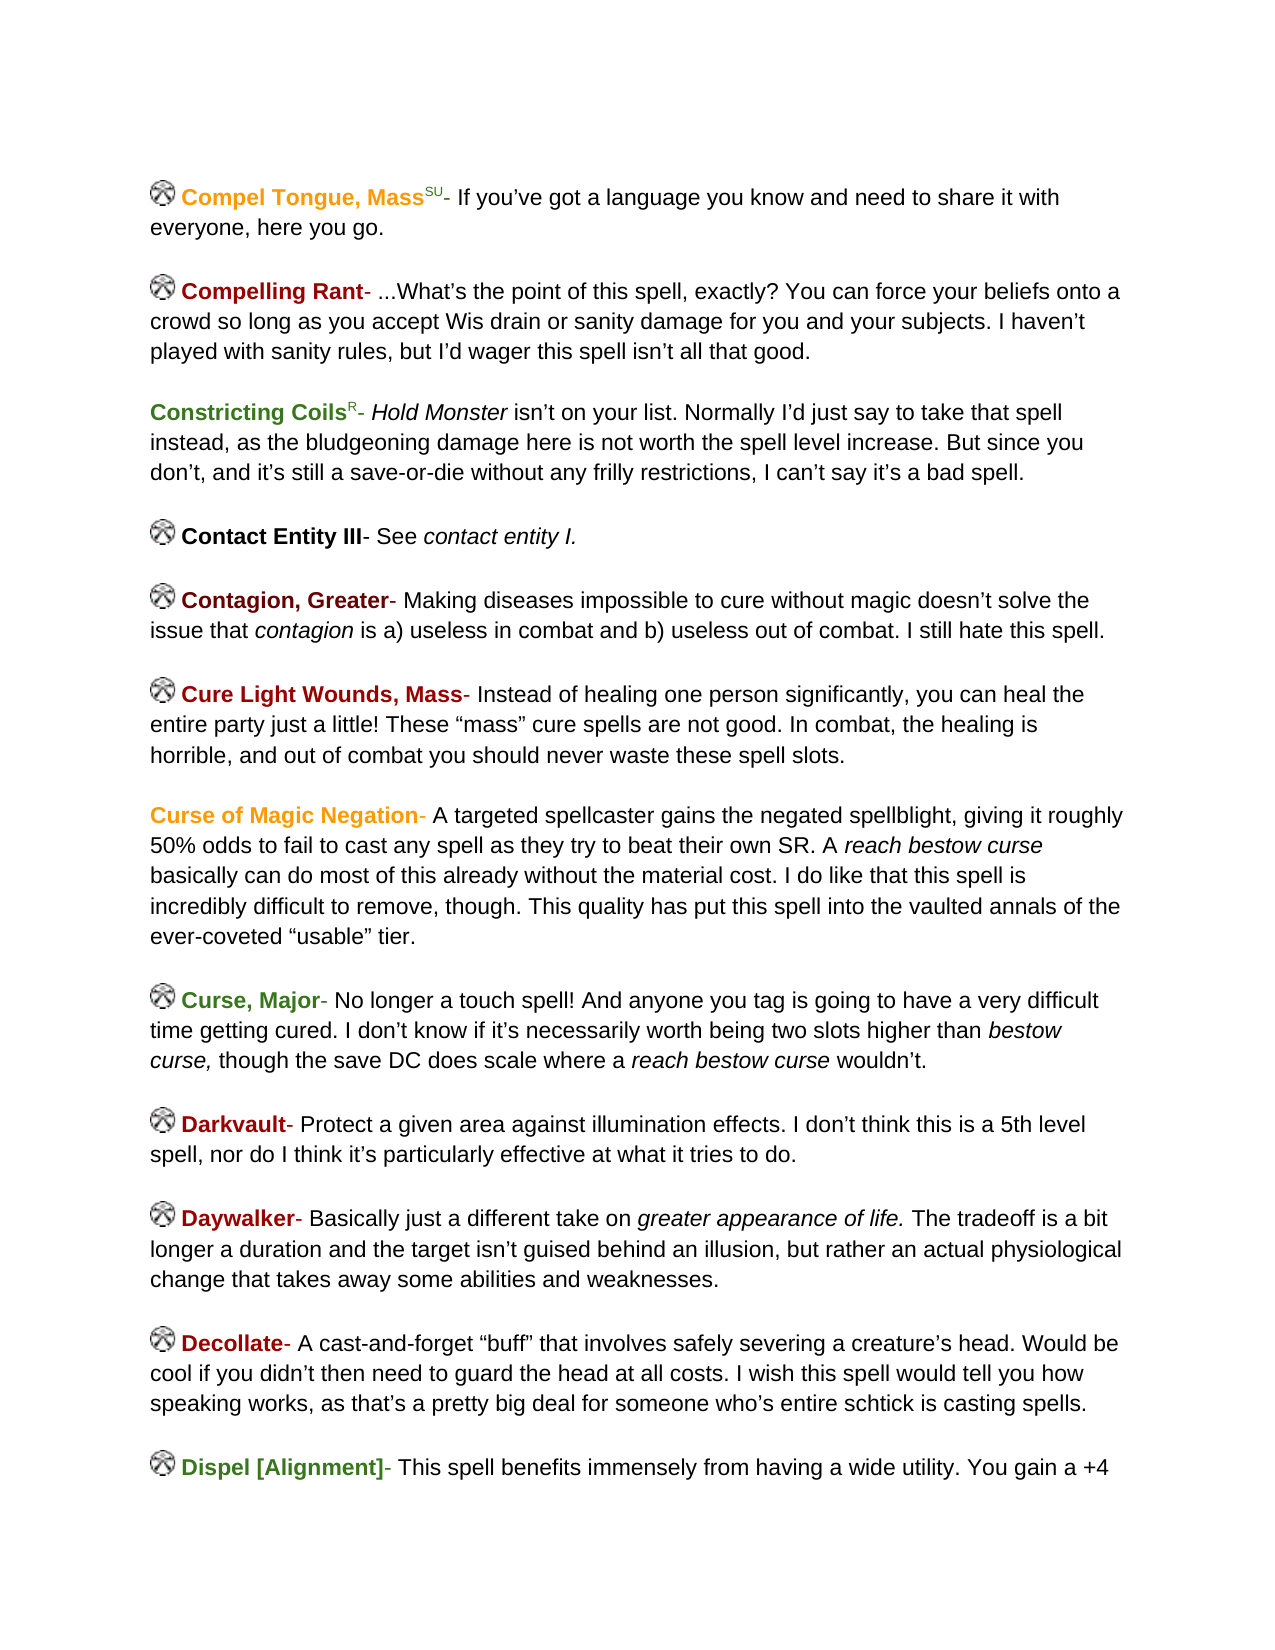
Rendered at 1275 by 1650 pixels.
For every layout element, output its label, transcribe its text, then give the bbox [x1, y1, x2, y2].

text Decollate- A cast-and-forget “buff” that involves safely severing a creature’s head. Would be cool if you didn’t then need to guard the head at all costs. I wish this spell would tell you how speaking works, as that’s a pretty big deal for someone who’s entire schtick is casting spells. [150, 1326, 1125, 1417]
picture [150, 1326, 175, 1352]
picture [150, 1107, 175, 1133]
picture [150, 1450, 175, 1476]
text Compelling Rant- ...What’s the point of this spell, exactly? You can force your beliefs onto a crowd so long as you accept Wis drain or sanity damage for you and your subjects. I haven’t played with sanity rules, but I’d wager this spell isn’t all that good. [150, 274, 1125, 365]
picture [150, 583, 175, 609]
text Contagion, Greater- Making diseases impossible to cure without magic doesn’t solve the issue that contagion is a) useless in combat and b) useless out of combat. I still hate this spell. [150, 583, 1125, 644]
picture [150, 1201, 175, 1227]
text Darkvault- Protect a given area against illumination effects. I don’t think this is a 5th level spell, nor do I think it’s particularly effective at what it tries to do. [150, 1108, 1125, 1168]
text Daywalker- Basically just a different take on greater appearance of life. The tradeoff is a bit longer a duration and the target isn’t guised behind an illusion, but rather an actual physiological change that takes away some abilities and weaknesses. [150, 1202, 1125, 1292]
picture [150, 983, 175, 1009]
text Contact Entity III- See contact entity I. [150, 519, 1125, 549]
text Compel Tongue, MassSU- If you’ve got a language you know and need to share it with everyone, here you go. [150, 180, 1125, 240]
text Curse, Major- No longer a touch spell! And anyone you tag is going to have a very difficult time getting cured. I don’t know if it’s necessarily worth being two slots higher than bestow curse, though the save DC does scale where a reach bestow curse wouldn’t. [150, 983, 1125, 1074]
text Constricting CoilsR- Hold Monster isn’t on your list. Normally I’d just say to take that spell instead, as the bludgeoning damage here is not worth the spell level increase. But since you don’t, and it’s still a save-or-die without any frilly restrictions, I can’t say it’s a bad spell. [150, 399, 1125, 486]
text Dispel [Alignment]- This spell benefits immensely from having a wide utility. You gain a +4 [150, 1451, 1125, 1481]
picture [150, 677, 175, 703]
text Cure Light Wounds, Mass- Instead of healing one person significantly, you can heal the entire party just a little! These “mass” cure spells are not good. In combat, the healing is horrible, and out of combat you should never waste these spell slots. [150, 678, 1125, 768]
text Curse of Magic Negation- A targeted spellcaster gains the negated spellblight, giving it roughly 50% odds to fail to cast any spell as they try to beat their own SR. A reach bestow curse basically can do most of this already without the material cost. I do like that this spell is incredibly difficult to remove, though. This quality has put this spell into the vaulted annals of the ever-coveted “usable” tier. [150, 802, 1125, 949]
picture [150, 180, 175, 206]
picture [150, 519, 175, 545]
picture [150, 274, 175, 300]
